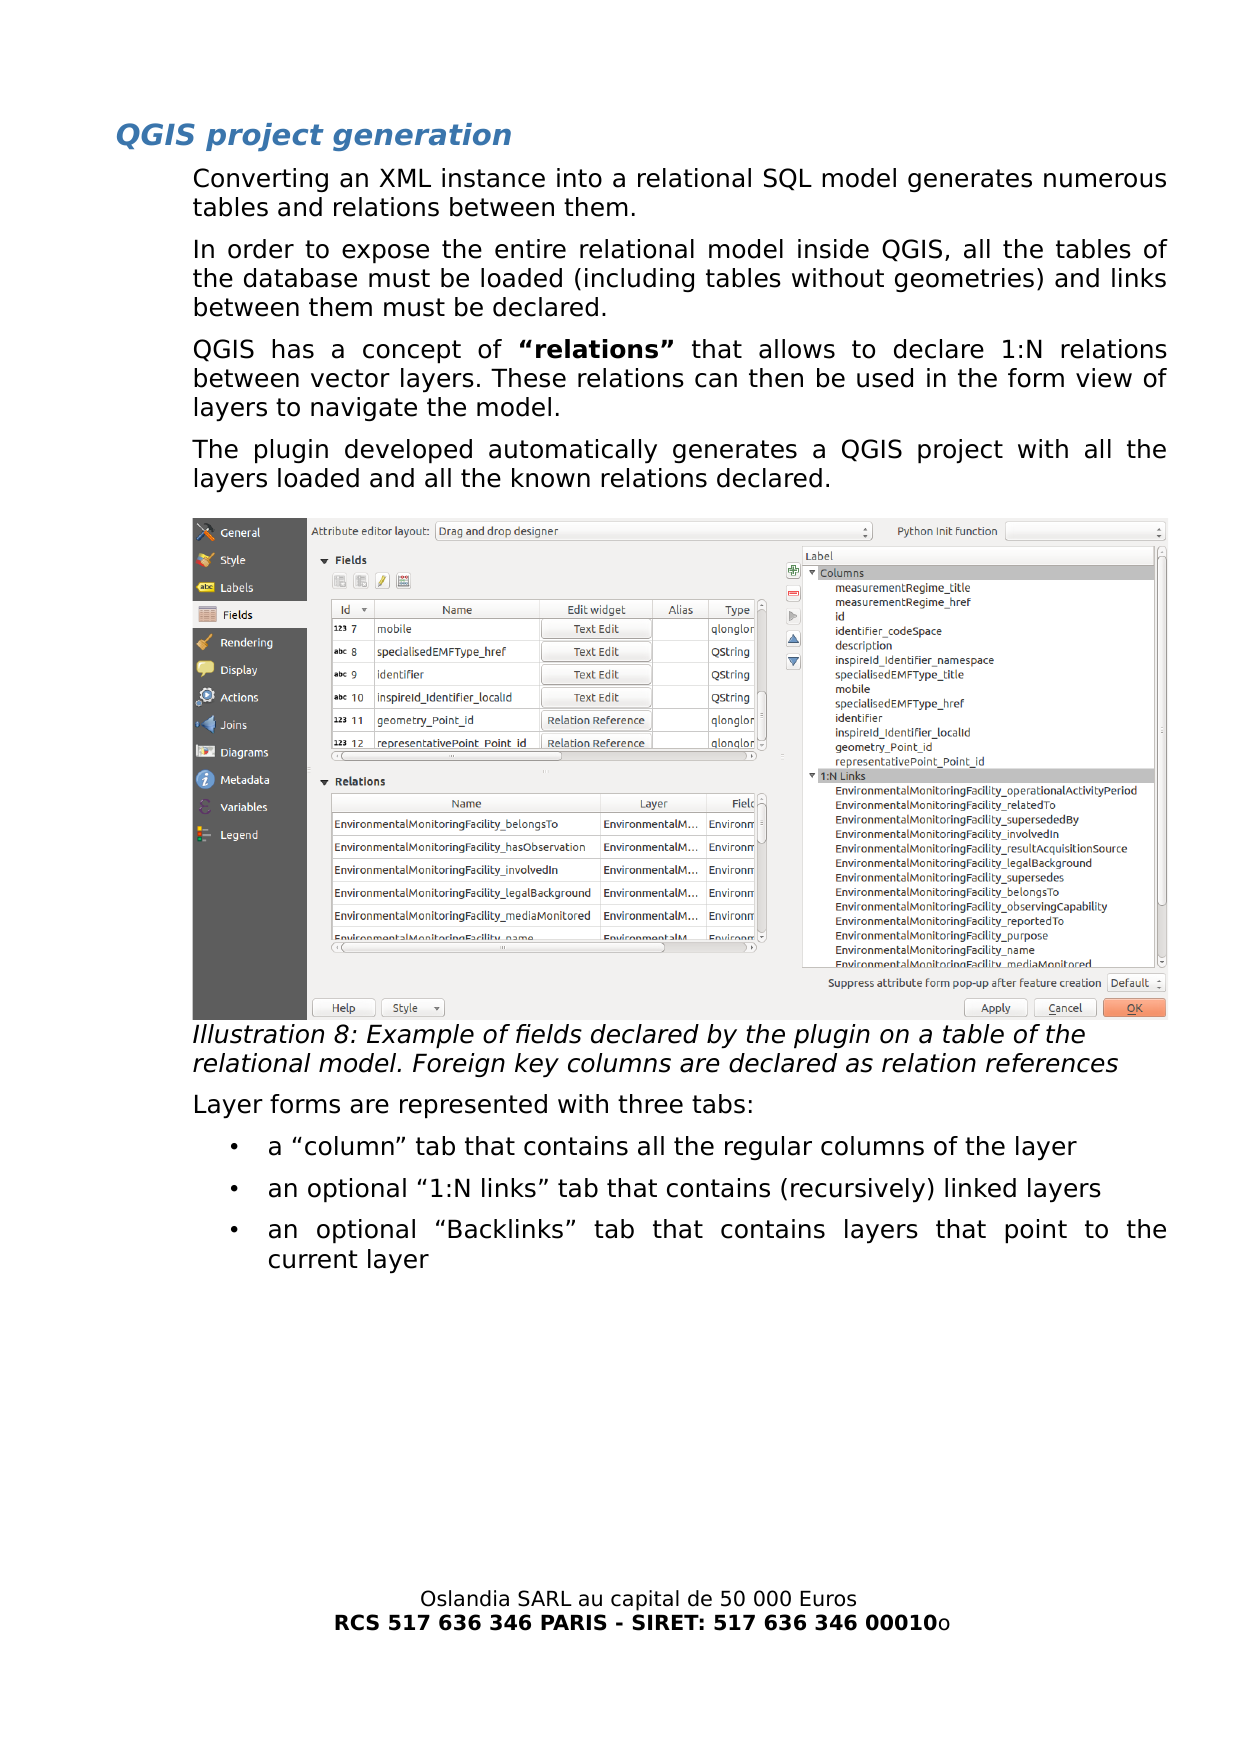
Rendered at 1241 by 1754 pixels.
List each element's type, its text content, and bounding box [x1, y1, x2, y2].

text Layer forms are represented with three tabs: [192, 1091, 1168, 1120]
text The plugin developed automatically generates a QGIS project with all the layers loaded and all the known relations declared. [192, 435, 1168, 494]
list a “column” tab that contains all the regular columns of the layer [230, 1132, 1168, 1161]
text QGIS has a concept of “relations” that allows to declare 1:N relations between vector layers. These relations can then be used in the form view of layers to navigate the model. [192, 335, 1168, 423]
subtitle QGIS project generation [116, 118, 1168, 152]
list an optional “1:N links” tab that contains (recursively) linked layers [230, 1174, 1168, 1203]
text Converting an XML instance into a relational SQL model generates numerous tables and relations between them. [192, 164, 1168, 223]
list an optional “Backlinks” tab that contains layers that point to the current layer [230, 1216, 1168, 1274]
picture [192, 518, 1169, 1020]
text In order to expose the entire relational model inside QGIS, all the tables of the database must be loaded (including tables without geometries) and links between them must be declared. [192, 235, 1168, 323]
text Illustration 8: Example of fields declared by the plugin on a table of the relational model. Foreign key columns are declared as relation references [192, 1020, 1168, 1078]
